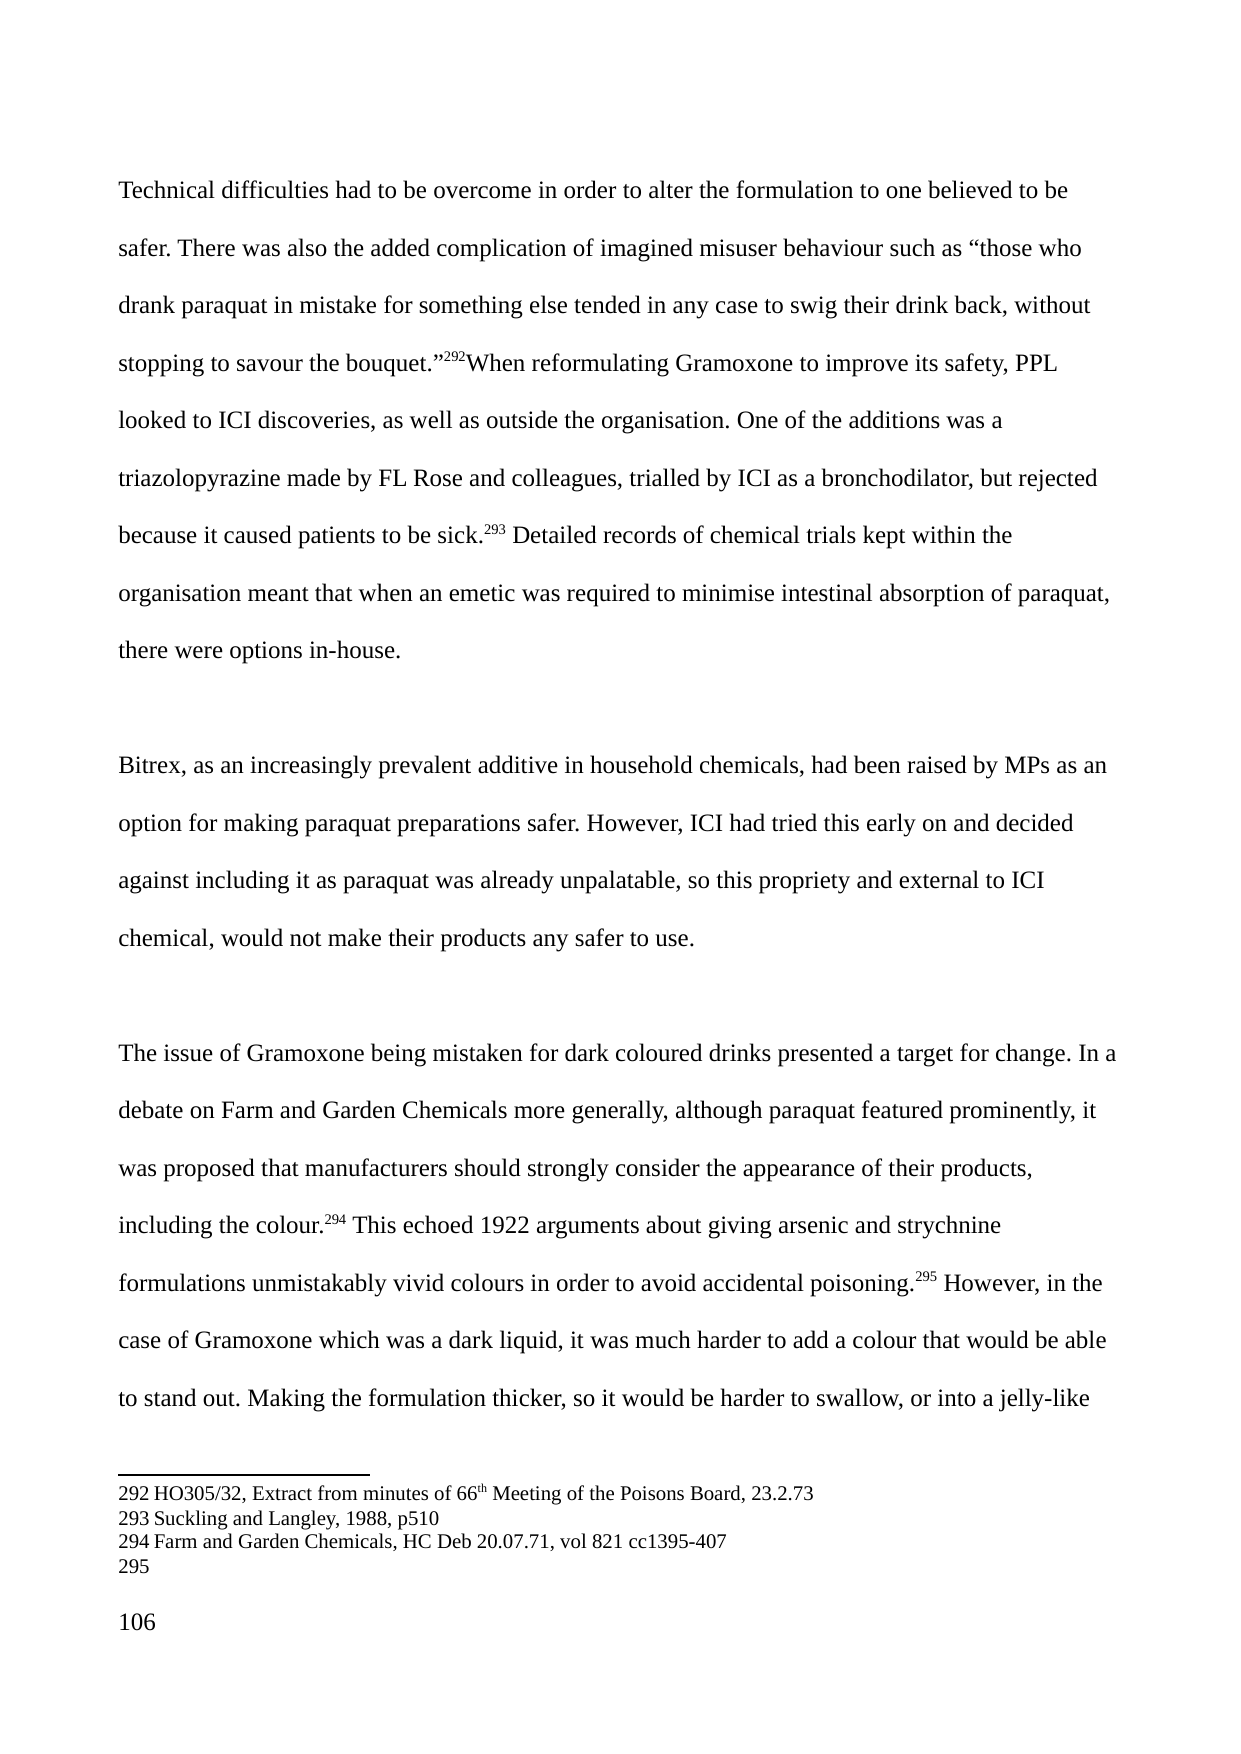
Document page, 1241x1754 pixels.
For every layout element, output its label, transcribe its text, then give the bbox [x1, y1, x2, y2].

text Suckling and Langley, 1988, p510 [118, 1505, 1122, 1529]
text Bitrex, as an increasingly prevalent additive in household chemicals, had been raised by MPs as an option for making paraquat preparations safer. However, ICI had tried this early on and decided against including it as paraquat was already unpalatable, so this propriety and external to ICI chemical, would not make their products any safer to use. [118, 751, 1122, 952]
text HO305/32, Extract from minutes of 66th Meeting of the Poisons Board, 23.2.73 [118, 1481, 1122, 1505]
text Technical difficulties had to be overcome in order to alter the formulation to one believed to be safer. There was also the added complication of imagined misuser behaviour such as “those who drank paraquat in mistake for something else tended in any case to swig their drink back, without stopping to savour the bouquet.”When reformulating Gramoxone to improve its safety, PPL looked to ICI discoveries, as well as outside the organisation. One of the additions was a triazolopyrazine made by FL Rose and colleagues, trialled by ICI as a bronchodilator, but rejected because it caused patients to be sick. Detailed records of chemical trials kept within the organisation meant that when an emetic was required to minimise intestinal absorption of paraquat, there were options in-house. [118, 176, 1122, 664]
text The issue of Gramoxone being mistaken for dark coloured drinks presented a target for change. In a debate on Farm and Garden Chemicals more generally, although paraquat featured prominently, it was proposed that manufacturers should strongly consider the appearance of their products, including the colour. This echoed 1922 arguments about giving arsenic and strychnine formulations unmistakably vivid colours in order to avoid accidental poisoning. However, in the case of Gramoxone which was a dark liquid, it was much harder to add a colour that would be able to stand out. Making the formulation thicker, so it would be harder to swallow, or into a jelly-like [118, 1038, 1122, 1412]
text Farm and Garden Chemicals, HC Deb 20.07.71, vol 821 cc1395-407 [118, 1529, 1122, 1553]
